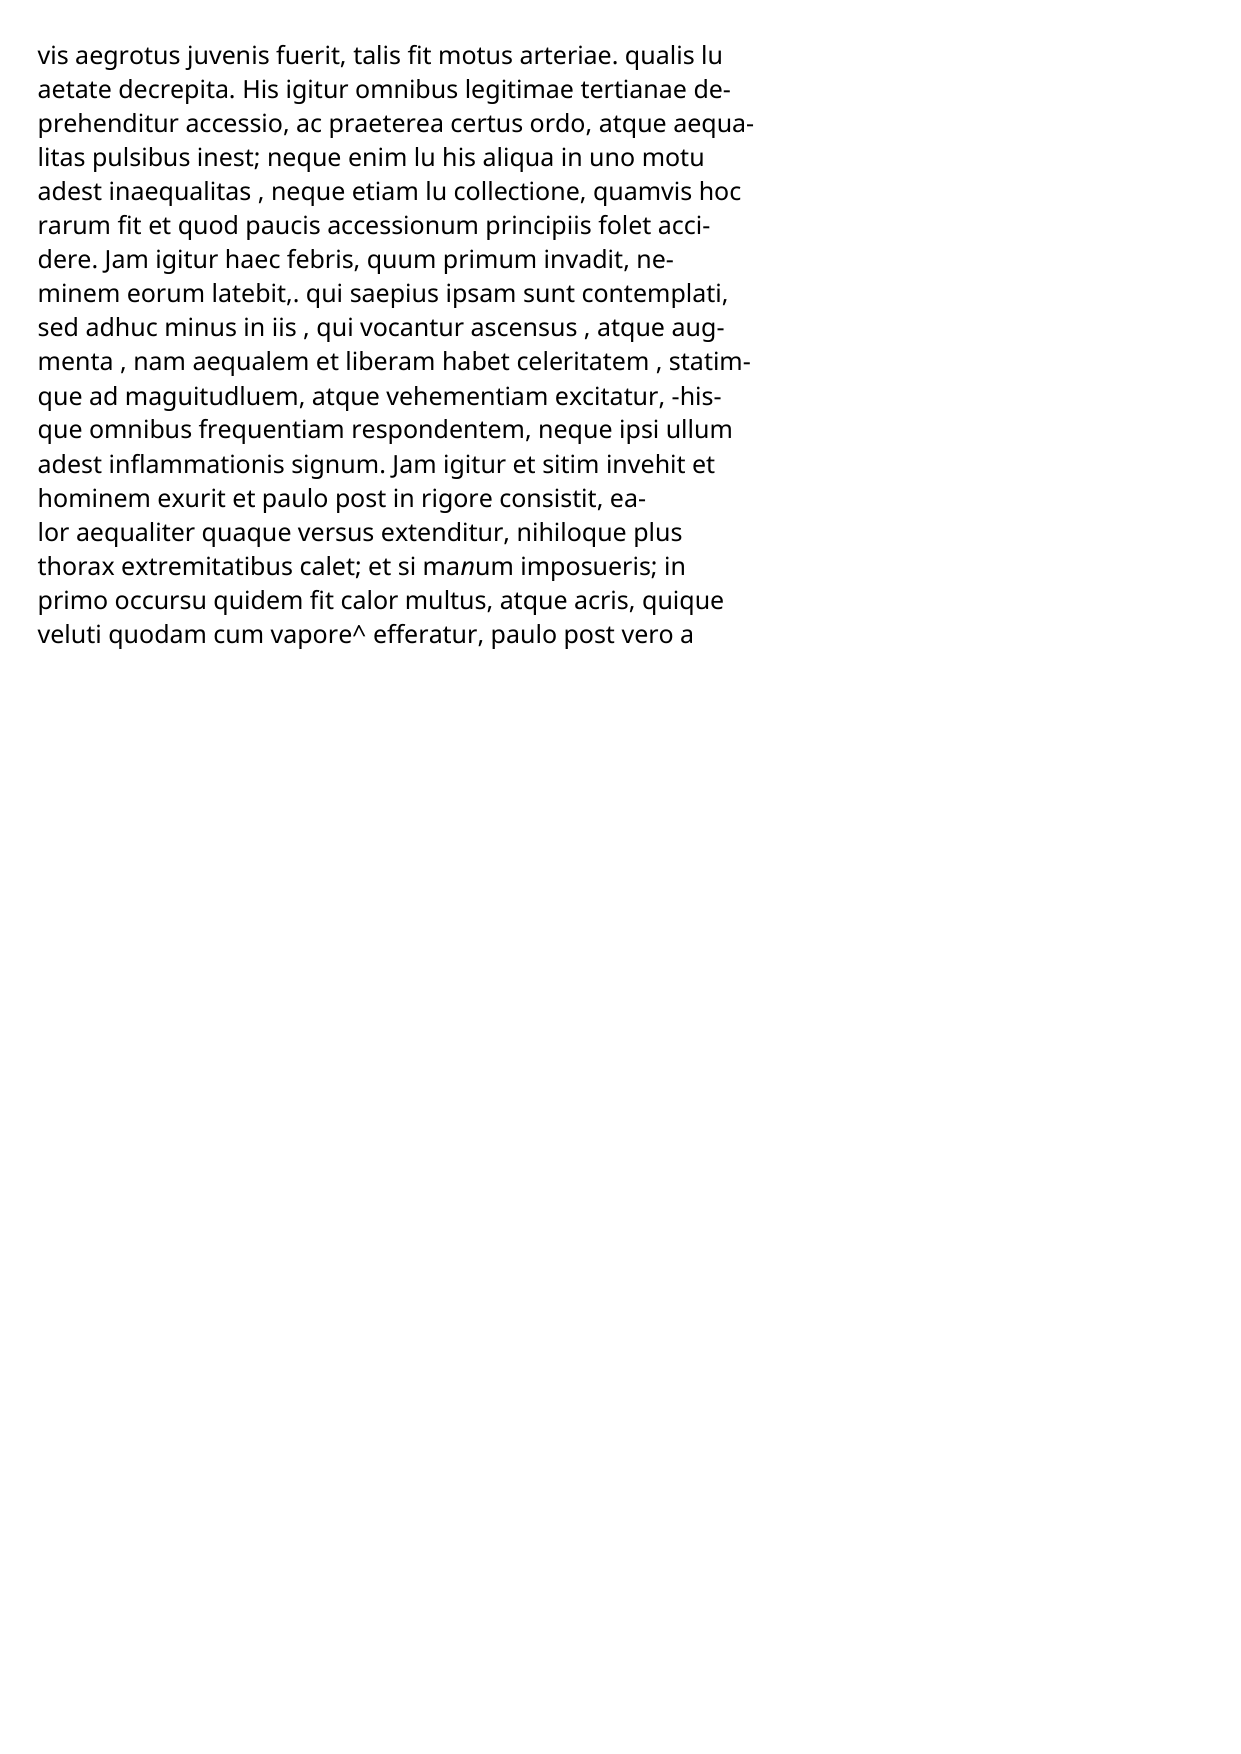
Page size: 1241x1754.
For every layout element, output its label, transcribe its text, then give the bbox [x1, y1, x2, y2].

text vis aegrotus juvenis fuerit, talis fit motus arteriae. qualis lu aetate decrepita. His igitur omnibus legitimae tertianae de- prehenditur accessio, ac praeterea certus ordo, atque aequa- litas pulsibus inest; neque enim lu his aliqua in uno motu adest inaequalitas , neque etiam lu collectione, quamvis hoc rarum fit et quod paucis accessionum principiis folet acci- dere. Jam igitur haec febris, quum primum invadit, ne- minem eorum latebit,. qui saepius ipsam sunt contemplati, sed adhuc minus in iis , qui vocantur ascensus , atque aug- menta , nam aequalem et liberam habet celeritatem , statim- que ad maguitudluem, atque vehementiam excitatur, -his- que omnibus frequentiam respondentem, neque ipsi ullum adest inflammationis signum. Jam igitur et sitim invehit et hominem exurit et paulo post in rigore consistit, ea- lor aequaliter quaque versus extenditur, nihiloque plus thorax extremitatibus calet; et si manum imposueris; in primo occursu quidem fit calor multus, atque acris, quique veluti quodam cum vapore^ efferatur, paulo post vero a [37, 37, 1203, 651]
